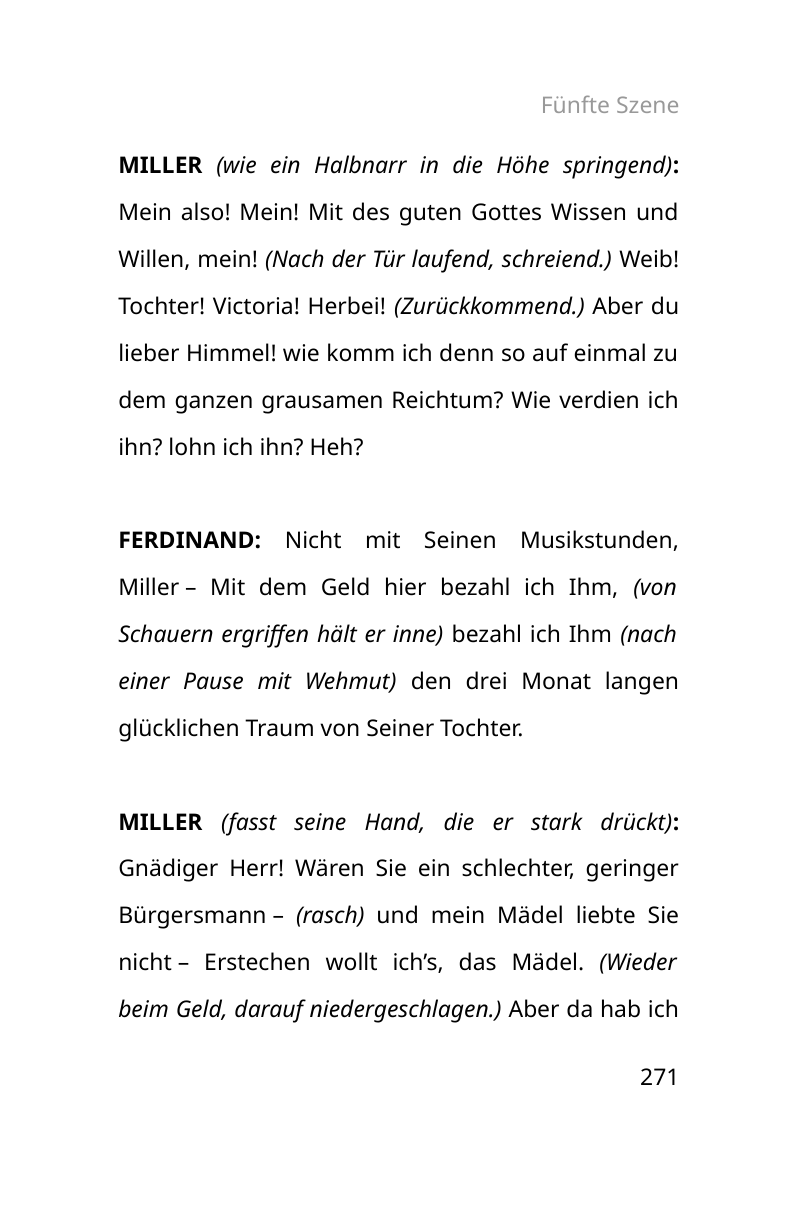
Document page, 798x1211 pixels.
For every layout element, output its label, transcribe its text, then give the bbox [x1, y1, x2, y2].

text MILLER (wie ein Halbnarr in die Höhe springend): Mein also! Mein! Mit des guten Gottes Wissen und Willen, mein! (Nach der Tür laufend, schreiend.) Weib! Tochter! Victoria! Herbei! (Zurückkommend.) Aber du lieber Himmel! wie komm ich denn so auf einmal zu dem ganzen grausamen Reichtum? Wie verdien ich ihn? lohn ich ihn? Heh? [118, 149, 679, 462]
text FERDINAND: Nicht mit Seinen Musikstunden, Miller – Mit dem Geld hier bezahl ich Ihm, (von Schauern ergriffen hält er inne) bezahl ich Ihm (nach einer Pause mit Wehmut) den drei Monat langen glücklichen Traum von Seiner Tochter. [118, 489, 679, 743]
text MILLER (fasst seine Hand, die er stark drückt): Gnädiger Herr! Wären Sie ein schlechter, geringer Bürgersmann – (rasch) und mein Mädel liebte Sie nicht – Erstechen wollt ich’s, das Mädel. (Wieder beim Geld, darauf niedergeschlagen.) Aber da hab ich [118, 770, 679, 1024]
